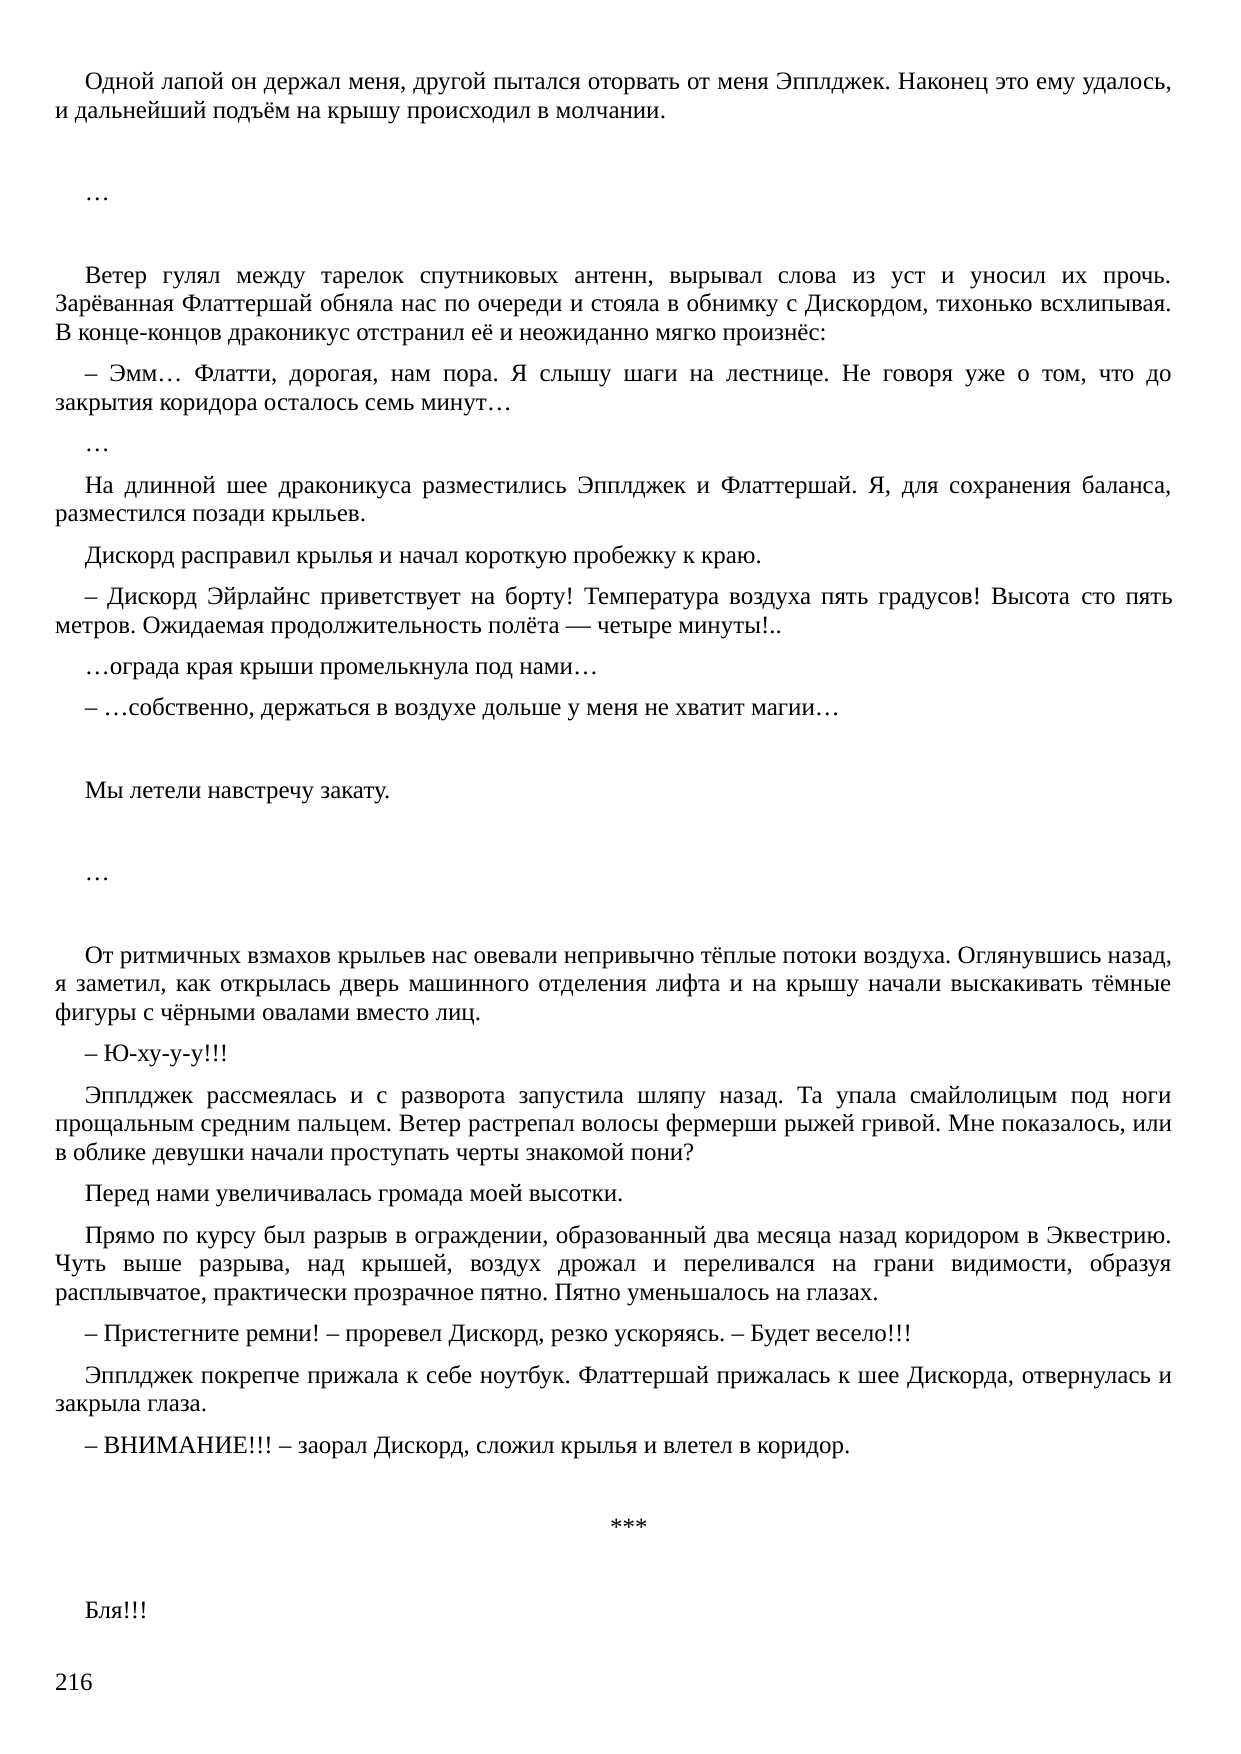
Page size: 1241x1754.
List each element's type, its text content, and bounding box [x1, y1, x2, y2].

text Эпплджек рассмеялась и с разворота запустила шляпу назад. Та упала смайлолицым под ноги прощальным средним пальцем. Ветер растрепал волосы фермерши рыжей гривой. Мне показалось, или в облике девушки начали проступать черты знакомой пони? [55, 1080, 1173, 1166]
text *** [55, 1512, 1173, 1541]
text … [55, 428, 1173, 457]
text Одной лапой он держал меня, другой пытался оторвать от меня Эпплджек. Наконец это ему удалось, и дальнейший подъём на крышу происходил в молчании. [55, 66, 1173, 123]
text …ограда края крыши промелькнула под нами… [55, 651, 1173, 680]
text Эпплджек покрепче прижала к себе ноутбук. Флаттершай прижалась к шее Дискорда, отвернулась и закрыла глаза. [55, 1360, 1173, 1417]
text Ветер гулял между тарелок спутниковых антенн, вырывал слова из уст и уносил их прочь. Зарёванная Флаттершай обняла нас по очереди и стояла в обнимку с Дискордом, тихонько всхлипывая. В конце-концов драконикус отстранил её и неожиданно мягко произнёс: [55, 260, 1173, 346]
text – …собственно, держаться в воздухе дольше у меня не хватит магии… [55, 692, 1173, 721]
text Прямо по курсу был разрыв в ограждении, образованный два месяца назад коридором в Эквестрию. Чуть выше разрыва, над крышей, воздух дрожал и переливался на грани видимости, образуя расплывчатое, практически прозрачное пятно. Пятно уменьшалось на глазах. [55, 1220, 1173, 1306]
text … [55, 857, 1173, 886]
text Перед нами увеличивалась громада моей высотки. [55, 1178, 1173, 1207]
text Мы летели навстречу закату. [55, 775, 1173, 803]
text – ВНИМАНИЕ!!! – заорал Дискорд, сложил крылья и влетел в коридор. [55, 1430, 1173, 1458]
text – Дискорд Эйрлайнс приветствует на борту! Температура воздуха пять градусов! Высота сто пять метров. Ожидаемая продолжительность полёта — четыре минуты!.. [55, 581, 1173, 638]
text На длинной шее драконикуса разместились Эпплджек и Флаттершай. Я, для сохранения баланса, разместился позади крыльев. [55, 470, 1173, 527]
text … [55, 177, 1173, 206]
text – Пристегните ремни! – проревел Дискорд, резко ускоряясь. – Будет весело!!! [55, 1318, 1173, 1347]
text – Эмм… Флатти, дорогая, нам пора. Я слышу шаги на лестнице. Не говоря уже о том, что до закрытия коридора осталось семь минут… [55, 358, 1173, 416]
text Дискорд расправил крылья и начал короткую пробежку к краю. [55, 540, 1173, 568]
text Бля!!! [55, 1595, 1173, 1623]
text – Ю-ху-у-у!!! [55, 1038, 1173, 1067]
text От ритмичных взмахов крыльев нас овевали непривычно тёплые потоки воздуха. Оглянувшись назад, я заметил, как открылась дверь машинного отделения лифта и на крышу начали выскакивать тёмные фигуры с чёрными овалами вместо лиц. [55, 940, 1173, 1026]
